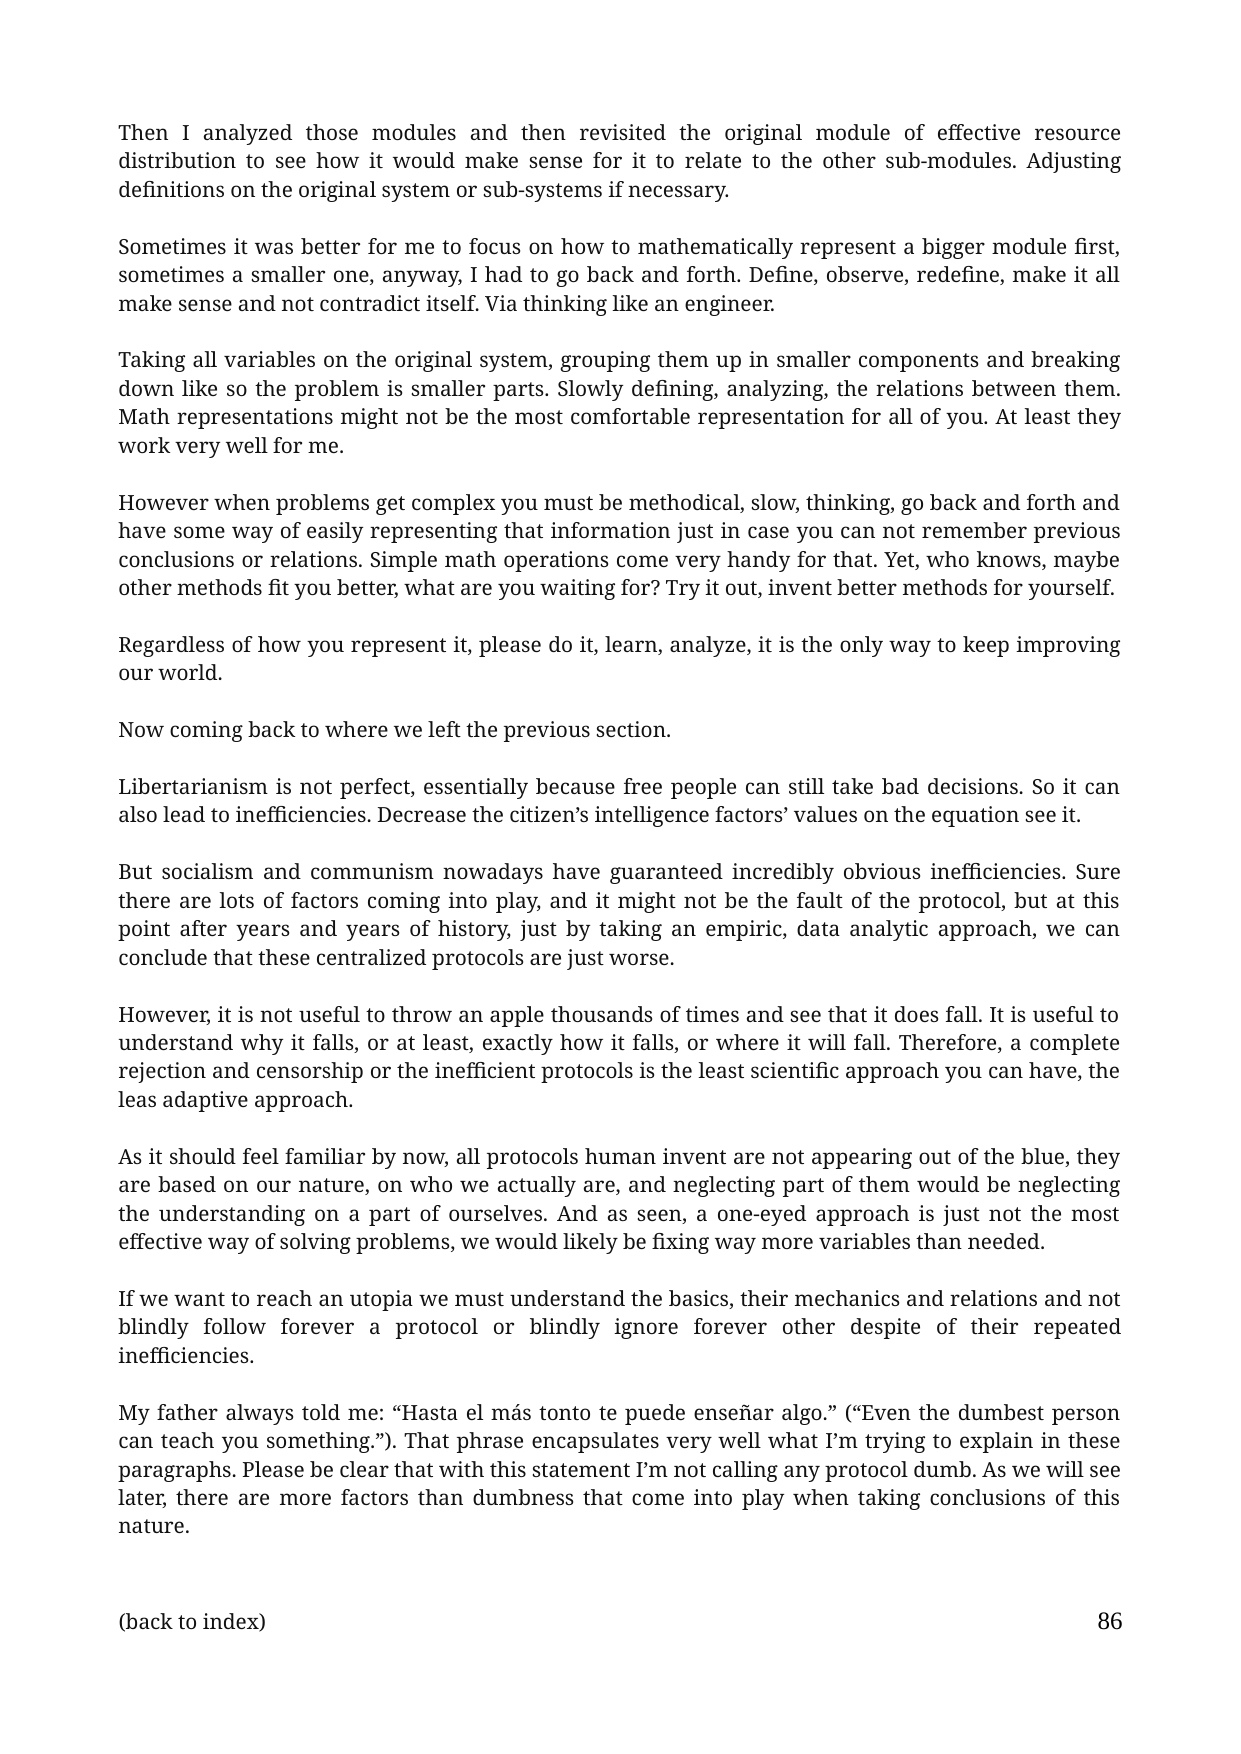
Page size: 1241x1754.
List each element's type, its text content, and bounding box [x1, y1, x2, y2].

text Now coming back to where we left the previous section. [118, 715, 1122, 744]
text Taking all variables on the original system, grouping them up in smaller components and breaking down like so the problem is smaller parts. Slowly defining, analyzing, the relations between them. Math representations might not be the most comfortable representation for all of you. At least they work very well for me. [118, 346, 1122, 459]
text But socialism and communism nowadays have guaranteed incredibly obvious inefficiencies. Sure there are lots of factors coming into play, and it might not be the fault of the protocol, but at this point after years and years of history, just by taking an empiric, data analytic approach, we can conclude that these centralized protocols are just worse. [118, 857, 1122, 971]
text However when problems get complex you must be methodical, slow, thinking, go back and forth and have some way of easily representing that information just in case you can not remember previous conclusions or relations. Simple math operations come very handy for that. Yet, who knows, maybe other methods fit you better, what are you waiting for? Try it out, invent better methods for yourself. [118, 488, 1122, 602]
text My father always told me: “Hasta el más tonto te puede enseñar algo.” (“Even the dumbest person can teach you something.”). That phrase encapsulates very well what I’m trying to explain in these paragraphs. Please be clear that with this statement I’m not calling any protocol dumb. As we will see later, there are more factors than dumbness that come into play when taking conclusions of this nature. [118, 1398, 1122, 1540]
text As it should feel familiar by now, all protocols human invent are not appearing out of the blue, they are based on our nature, on who we actually are, and neglecting part of them would be neglecting the understanding on a part of ourselves. And as seen, a one-eyed approach is just not the most effective way of solving problems, we would likely be fixing way more variables than needed. [118, 1142, 1122, 1256]
text Regardless of how you represent it, please do it, learn, analyze, it is the only way to keep improving our world. [118, 630, 1122, 687]
text However, it is not useful to throw an apple thousands of times and see that it does fall. It is useful to understand why it falls, or at least, exactly how it falls, or where it will fall. Therefore, a complete rejection and censorship or the inefficient protocols is the least scientific approach you can have, the leas adaptive approach. [118, 1000, 1122, 1113]
text Libertarianism is not perfect, essentially because free people can still take bad decisions. So it can also lead to inefficiencies. Decrease the citizen’s intelligence factors’ values on the equation see it. [118, 772, 1122, 829]
text Then I analyzed those modules and then revisited the original module of effective resource distribution to see how it would make sense for it to relate to the other sub-modules. Adjusting definitions on the original system or sub-systems if necessary. [118, 118, 1122, 203]
text Sometimes it was better for me to focus on how to mathematically represent a bigger module first, sometimes a smaller one, anyway, I had to go back and forth. Define, observe, redefine, make it all make sense and not contradict itself. Via thinking like an engineer. [118, 232, 1122, 317]
text If we want to reach an utopia we must understand the basics, their mechanics and relations and not blindly follow forever a protocol or blindly ignore forever other despite of their repeated inefficiencies. [118, 1284, 1122, 1369]
